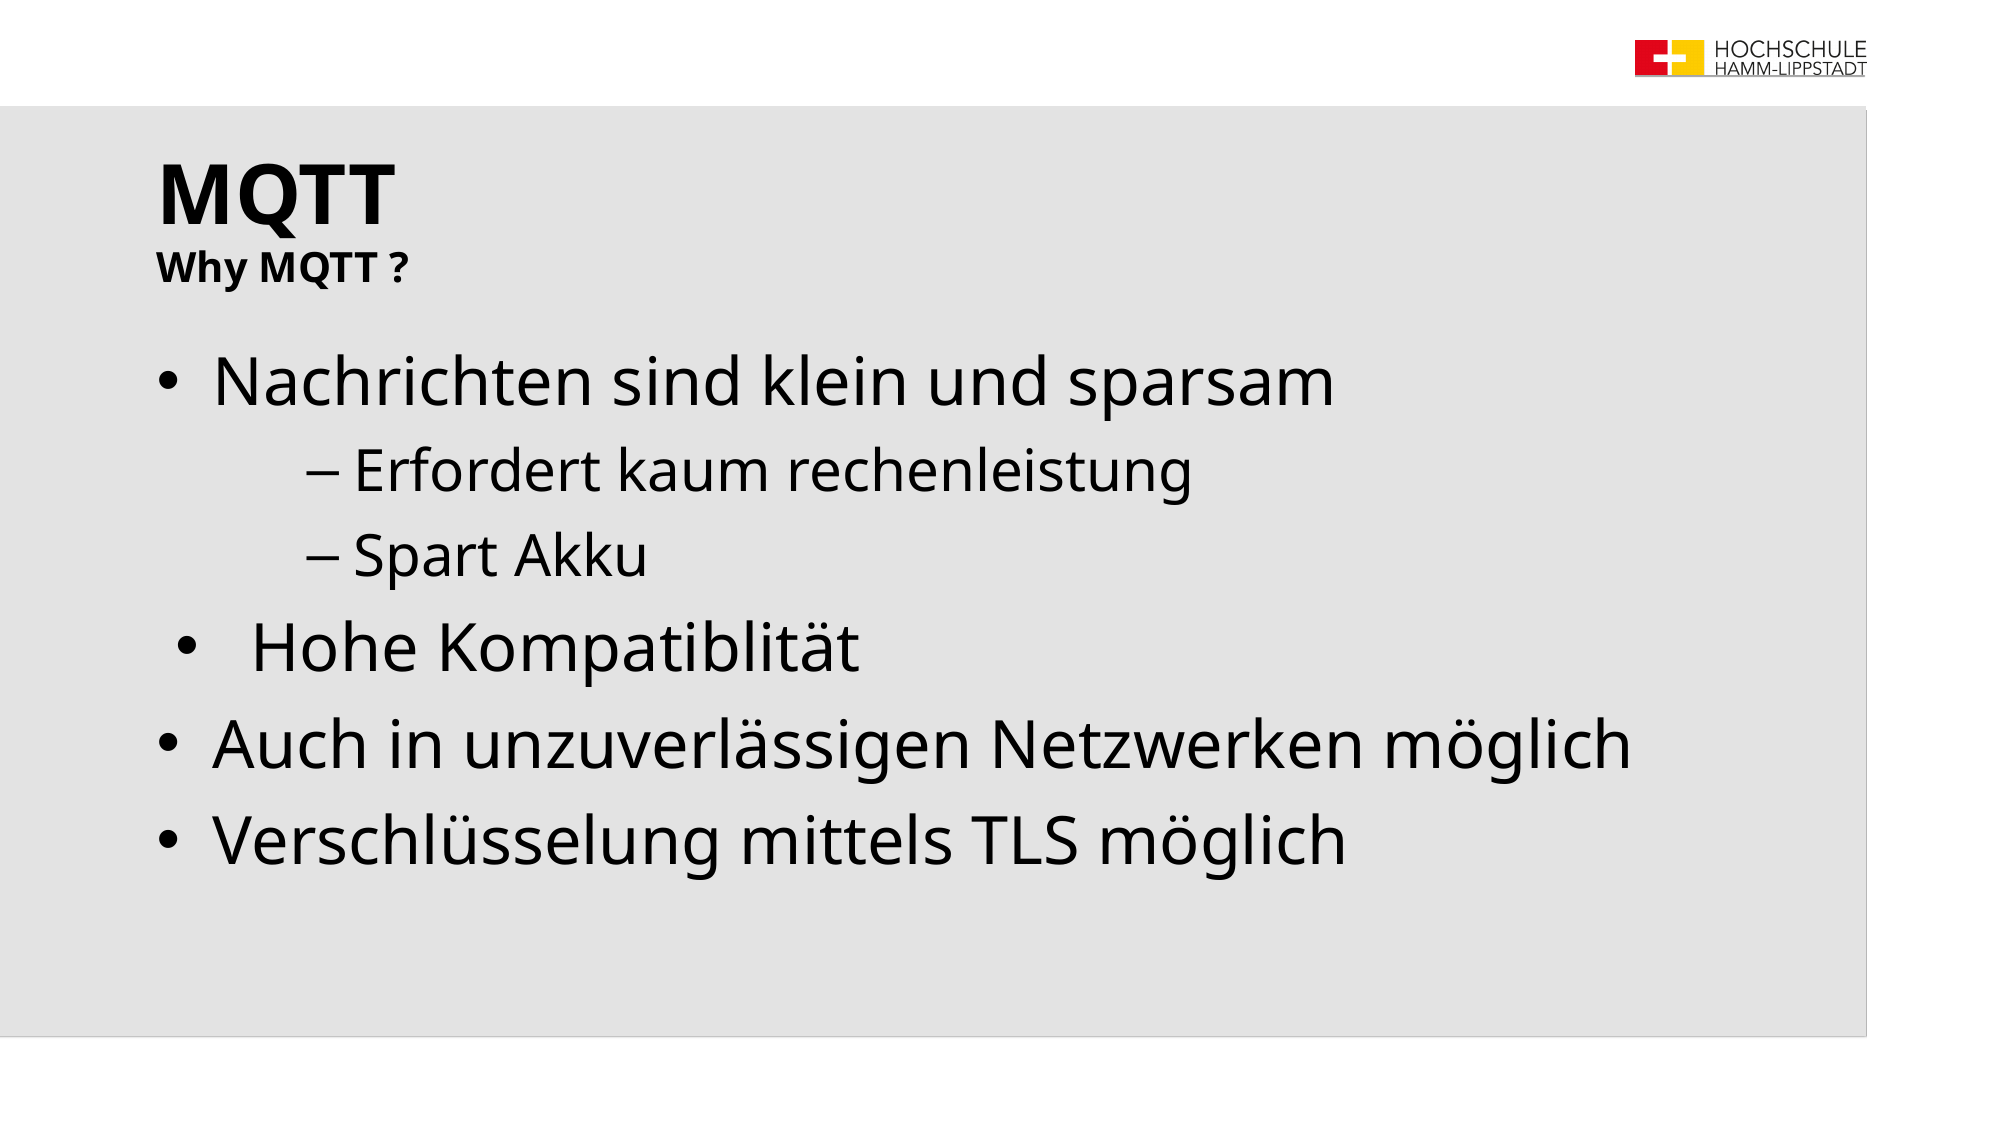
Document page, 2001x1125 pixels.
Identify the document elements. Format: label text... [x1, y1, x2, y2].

list Nachrichten sind klein und sparsam Erfordert kaum rechenleistung Spart Akku Hohe Kompatiblität Auch in unzuverlässigen Netzwerken möglich Verschlüsselung mittels TLS möglich [141, 331, 1821, 1005]
title MQTT Why MQTT ? [141, 122, 1821, 310]
